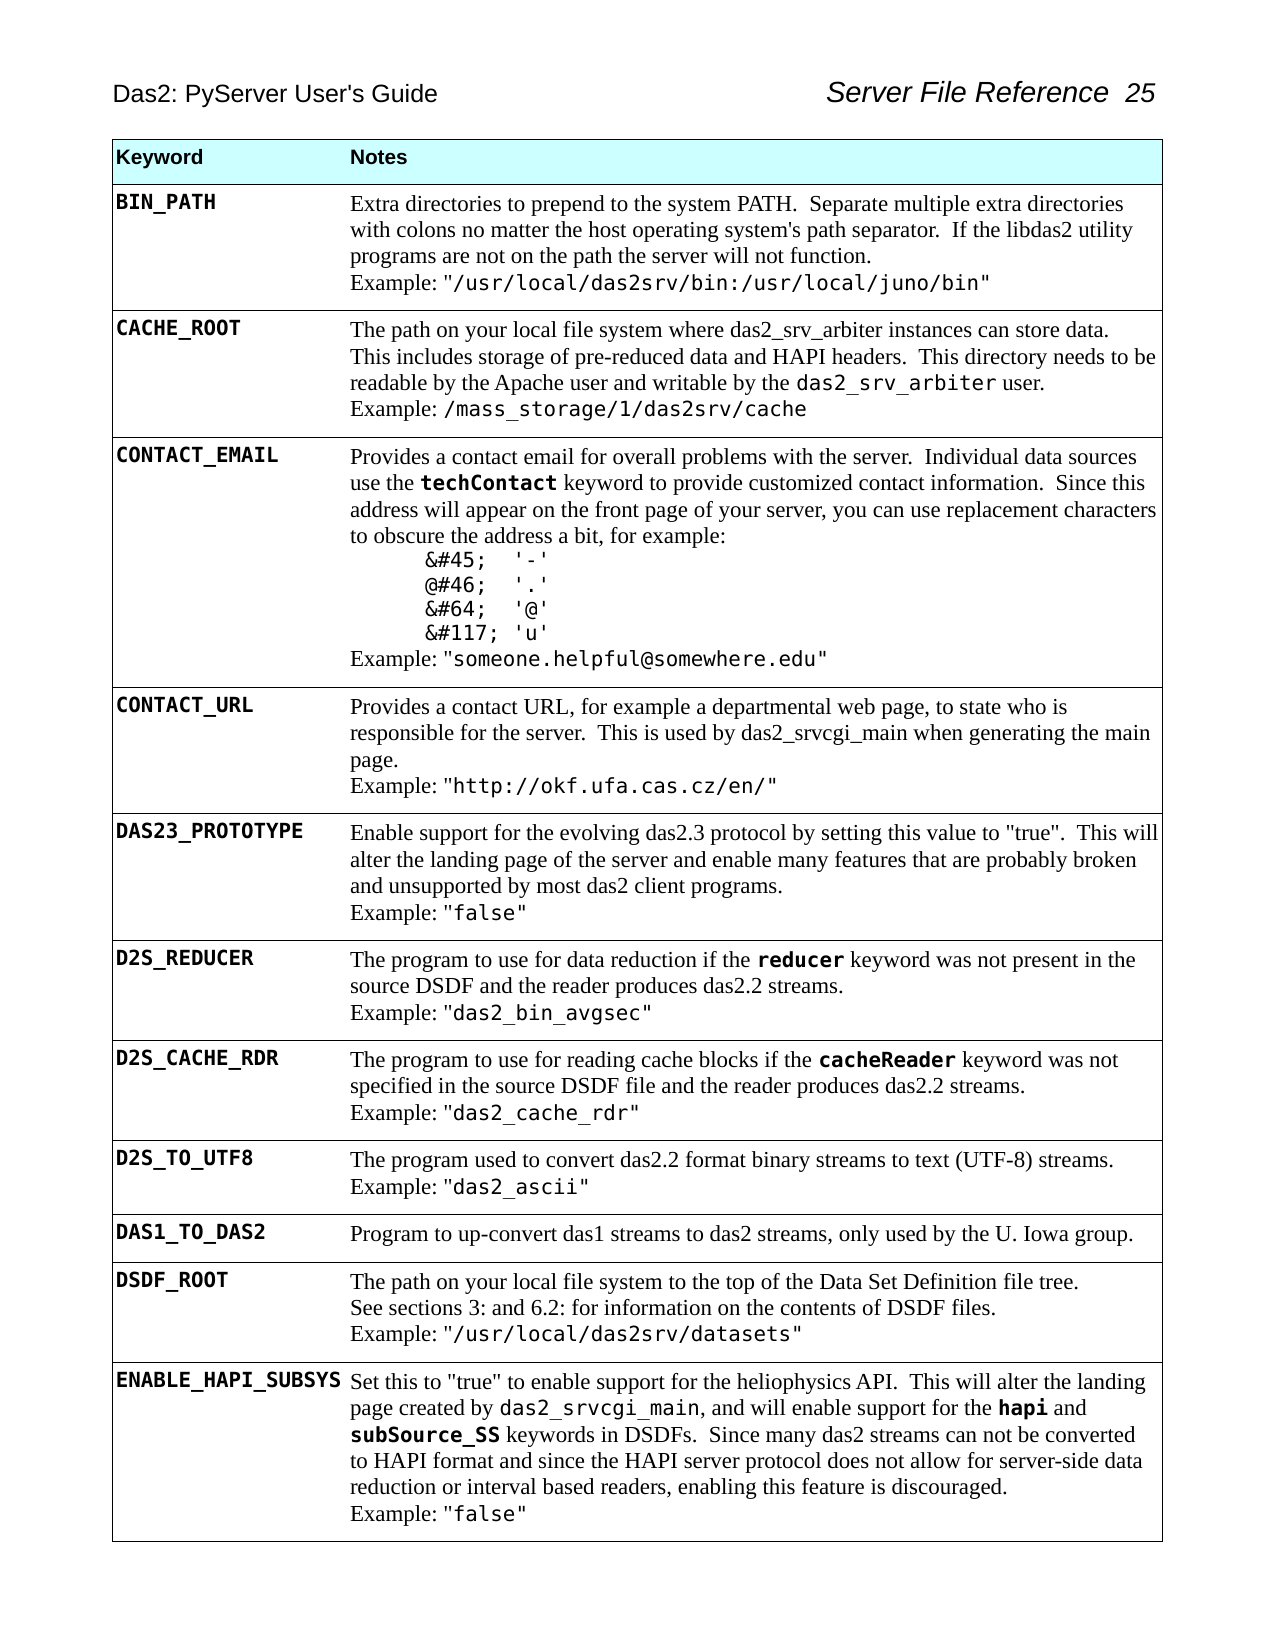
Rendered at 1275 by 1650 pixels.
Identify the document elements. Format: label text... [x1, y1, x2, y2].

table_cell Program to up-convert das1 streams to das2 streams, only used by the U. Iowa group. [347, 1215, 1162, 1262]
table_cell CONTACT_URL [113, 688, 347, 813]
table_cell The path on your local file system where das2_srv_arbiter instances can store data. This includes storage of pre-reduced data and HAPI headers. This directory needs to be readable by the Apache user and writable by the das2_srv_arbiter user. Example: /mass_storage/1/das2srv/cache [347, 311, 1162, 437]
table_cell CONTACT_EMAIL [113, 438, 347, 687]
table_cell D2S_CACHE_RDR [113, 1041, 347, 1140]
table_cell The program to use for data reduction if the reducer keyword was not present in the source DSDF and the reader produces das2.2 streams. Example: "das2_bin_avgsec" [347, 941, 1162, 1040]
table_cell Provides a contact URL, for example a departmental web page, to state who is responsible for the server. This is used by das2_srvcgi_main when generating the main page. Example: "http://okf.ufa.cas.cz/en/" [347, 688, 1162, 813]
table_cell Provides a contact email for overall problems with the server. Individual data sources use the techContact keyword to provide customized contact information. Since this address will appear on the front page of your server, you can use replacement characters to obscure the address a bit, for example: &#45; '-' @#46; '.' &#64; '@' &#117; 'u' Example: "someone.helpful@somewhere.edu" [347, 438, 1162, 687]
table_cell Extra directories to prepend to the system PATH. Separate multiple extra directories with colons no matter the host operating system's path separator. If the libdas2 utility programs are not on the path the server will not function. Example: "/usr/local/das2srv/bin:/usr/local/juno/bin" [347, 185, 1162, 310]
table_cell ENABLE_HAPI_SUBSYS [113, 1363, 347, 1541]
table_cell D2S_REDUCER [113, 941, 347, 1040]
table_cell Set this to "true" to enable support for the heliophysics API. This will alter the landing page created by das2_srvcgi_main, and will enable support for the hapi and subSource_SS keywords in DSDFs. Since many das2 streams can not be converted to HAPI format and since the HAPI server protocol does not allow for server-side data reduction or interval based readers, enabling this feature is discouraged. Example: "false" [347, 1363, 1162, 1541]
table_cell BIN_PATH [113, 185, 347, 310]
table_cell CACHE_ROOT [113, 311, 347, 437]
table_cell D2S_TO_UTF8 [113, 1141, 347, 1214]
table_cell Enable support for the evolving das2.3 protocol by setting this value to "true". This will alter the landing page of the server and enable many features that are probably broken and unsupported by most das2 client programs. Example: "false" [347, 814, 1162, 940]
table_cell DAS23_PROTOTYPE [113, 814, 347, 940]
table_cell The program to use for reading cache blocks if the cacheReader keyword was not specified in the source DSDF file and the reader produces das2.2 streams. Example: "das2_cache_rdr" [347, 1041, 1162, 1140]
table_header Notes [347, 140, 1162, 184]
table_cell The path on your local file system to the top of the Data Set Definition file tree. See sections 3 and 6.2 for information on the contents of DSDF files. Example: "/usr/local/das2srv/datasets" [347, 1263, 1162, 1362]
table_cell DSDF_ROOT [113, 1263, 347, 1362]
table_header Keyword [113, 140, 347, 184]
table_cell The program used to convert das2.2 format binary streams to text (UTF-8) streams. Example: "das2_ascii" [347, 1141, 1162, 1214]
table_cell DAS1_TO_DAS2 [113, 1215, 347, 1262]
